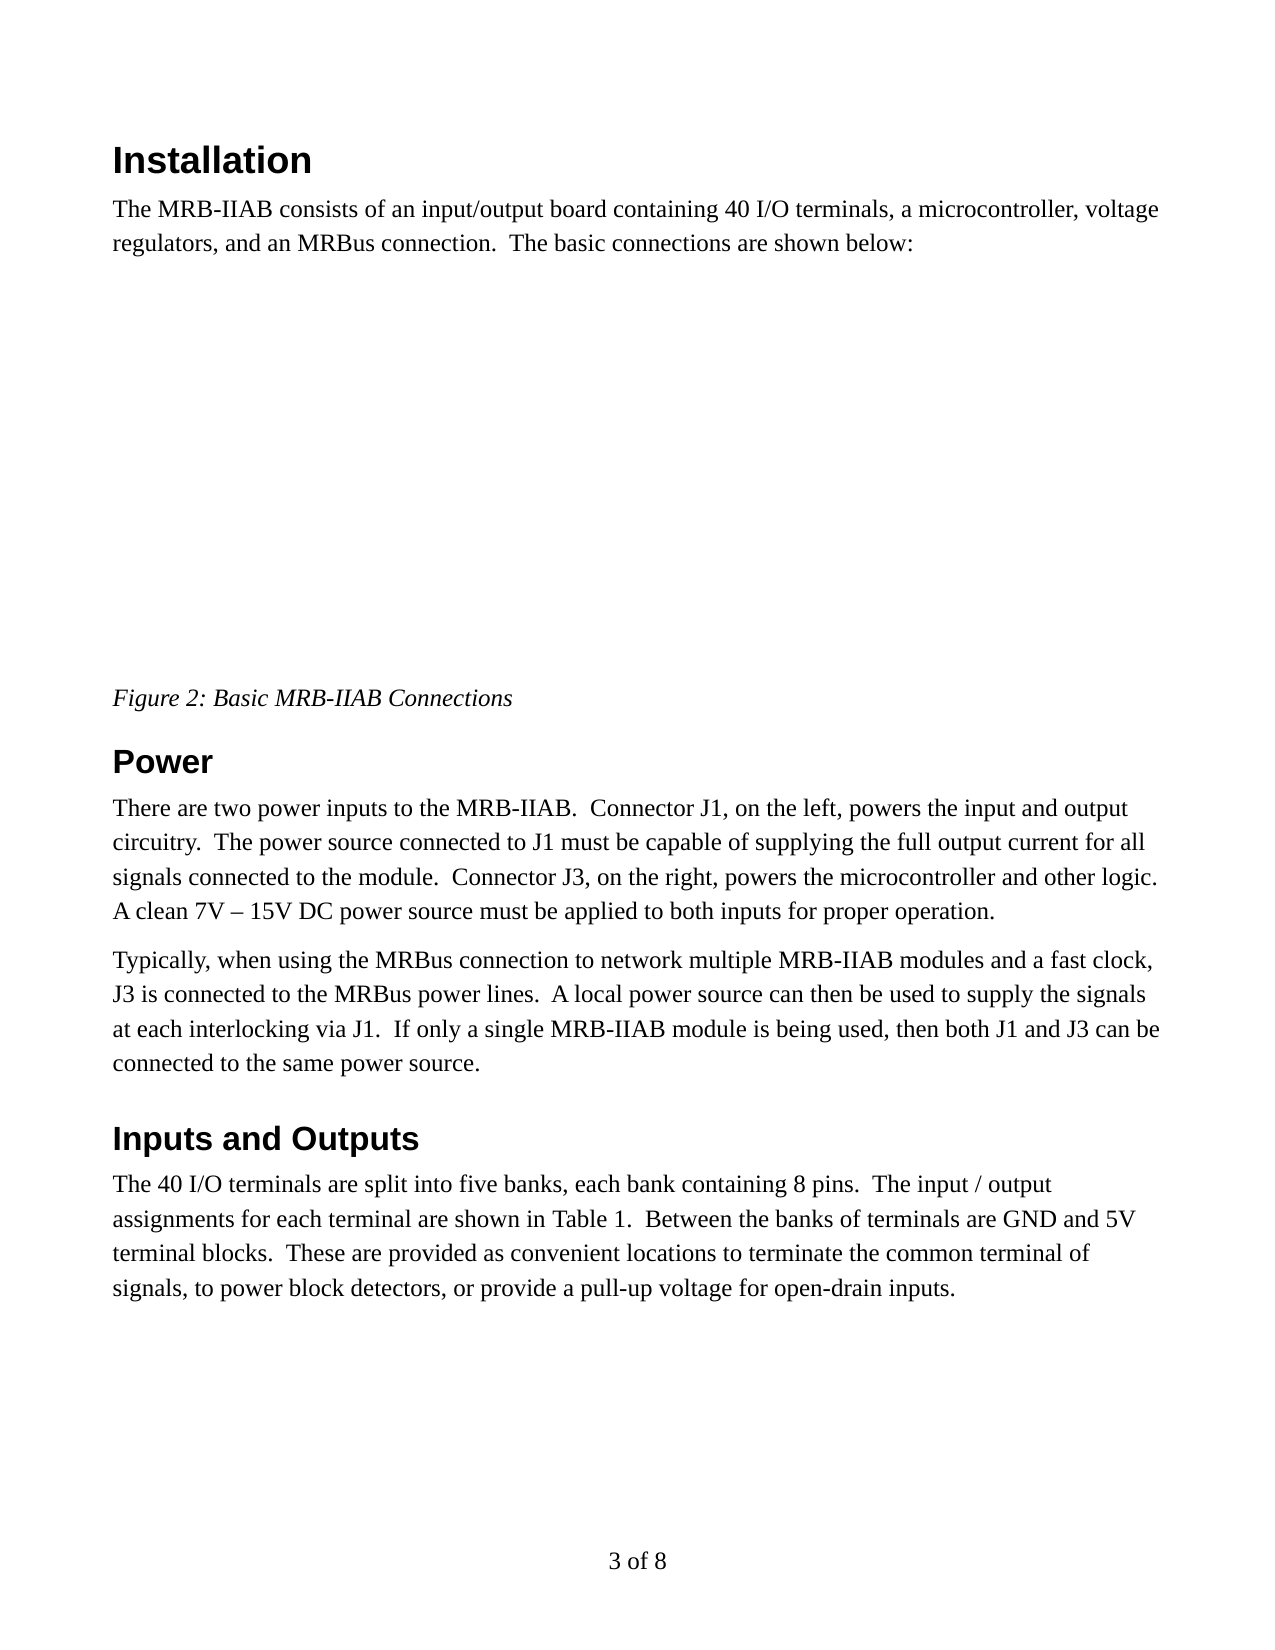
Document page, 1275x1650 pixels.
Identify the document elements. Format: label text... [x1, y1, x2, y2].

text The 40 I/O terminals are split into five banks, each bank containing 8 pins. The input / output assignments for each terminal are shown in Table 1. Between the banks of terminals are GND and 5V terminal blocks. These are provided as convenient locations to terminate the common terminal of signals, to power block detectors, or provide a pull-up voltage for open-drain inputs. [112, 1169, 1162, 1302]
subtitle Inputs and Outputs [112, 1118, 1162, 1157]
text The MRB-IIAB consists of an input/output board containing 40 I/O terminals, a microcontroller, voltage regulators, and an MRBus connection. The basic connections are shown below: [112, 194, 1162, 257]
text Typically, when using the MRBus connection to network multiple MRB-IIAB modules and a fast clock, J3 is connected to the MRBus power lines. A local power source can then be used to supply the signals at each interlocking via J1. If only a single MRB-IIAB module is being used, then both J1 and J3 can be connected to the same power source. [112, 945, 1162, 1077]
text There are two power inputs to the MRB-IIAB. Connector J1, on the left, powers the input and output circuitry. The power source connected to J1 must be capable of supplying the full output current for all signals connected to the module. Connector J3, on the right, powers the microcontroller and other logic. A clean 7V – 15V DC power source must be applied to both inputs for proper operation. [112, 793, 1162, 925]
subtitle Power [112, 711, 1162, 780]
subtitle [112, 277, 1162, 290]
subtitle Installation [112, 137, 1162, 181]
text Figure 2: Basic MRB-IIAB Connections [112, 290, 1162, 711]
